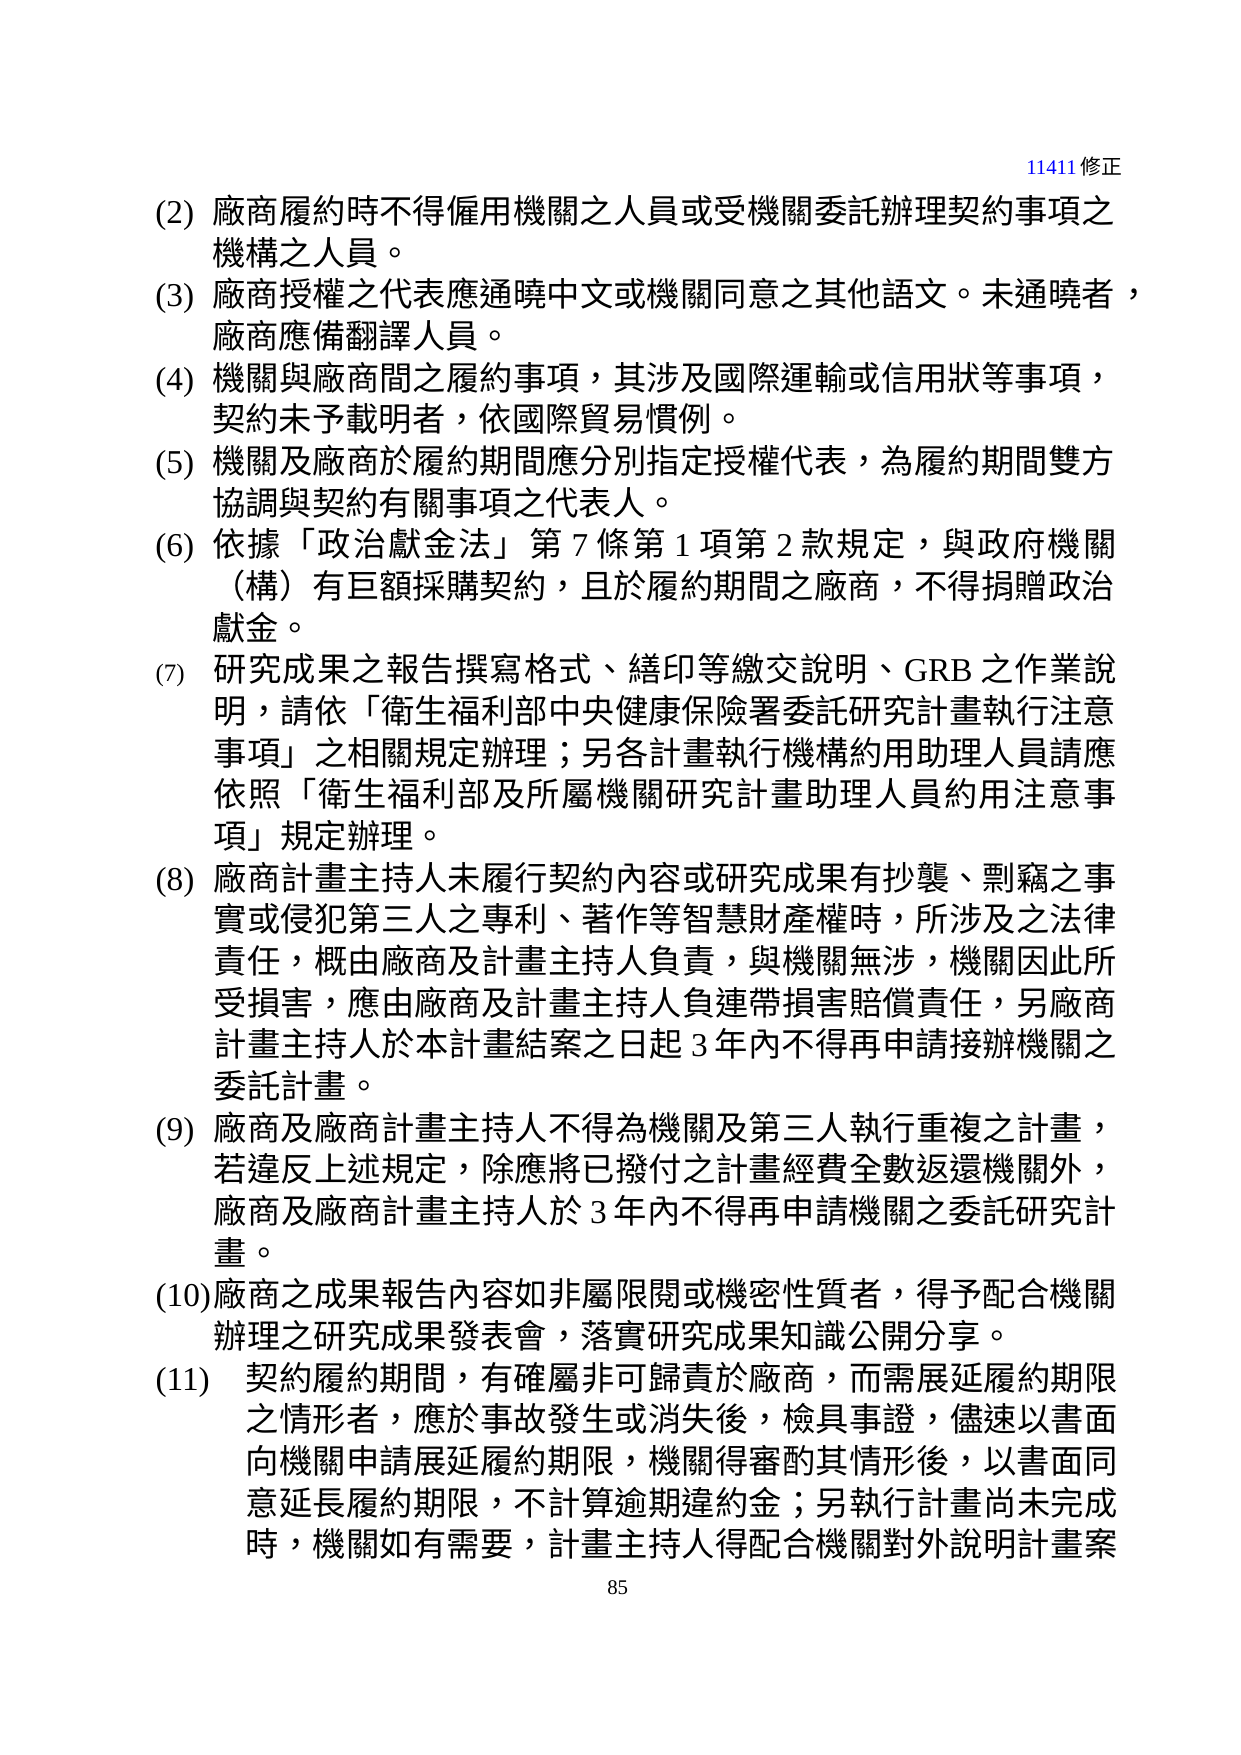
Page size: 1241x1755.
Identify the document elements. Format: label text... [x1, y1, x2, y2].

list 機關與廠商間之履約事項，其涉及國際運輸或信用狀等事項，契約未予載明者，依國際貿易慣例。 [155, 357, 1117, 440]
list 契約履約期間，有確屬非可歸責於廠商，而需展延履約期限之情形者，應於事故發生或消失後，檢具事證，儘速以書面向機關申請展延履約期限，機關得審酌其情形後，以書面同意延長履約期限，不計算逾期違約金；另執行計畫尚未完成時，機關如有需要，計畫主持人得配合機關對外說明計畫案 [155, 1357, 1117, 1565]
list 廠商計畫主持人未履行契約內容或研究成果有抄襲、剽竊之事實或侵犯第三人之專利、著作等智慧財產權時，所涉及之法律責任，概由廠商及計畫主持人負責，與機關無涉，機關因此所受損害，應由廠商及計畫主持人負連帶損害賠償責任，另廠商計畫主持人於本計畫結案之日起3年內不得再申請接辦機關之委託計畫。 [155, 857, 1117, 1107]
list 廠商之成果報告內容如非屬限閱或機密性質者，得予配合機關辦理之研究成果發表會，落實研究成果知識公開分享。 [155, 1273, 1117, 1357]
list 依據「政治獻金法」第7條第1項第2款規定，與政府機關（構）有巨額採購契約，且於履約期間之廠商，不得捐贈政治獻金。 [155, 523, 1117, 648]
list 廠商及廠商計畫主持人不得為機關及第三人執行重複之計畫，若違反上述規定，除應將已撥付之計畫經費全數返還機關外，廠商及廠商計畫主持人於3年內不得再申請機關之委託研究計畫。 [155, 1107, 1117, 1273]
list 廠商授權之代表應通曉中文或機關同意之其他語文。未通曉者，廠商應備翻譯人員。 [155, 273, 1117, 357]
list 機關及廠商於履約期間應分別指定授權代表，為履約期間雙方協調與契約有關事項之代表人。 [155, 440, 1117, 523]
list 研究成果之報告撰寫格式、繕印等繳交說明、GRB之作業說明，請依「衛生福利部中央健康保險署委託研究計畫執行注意事項」之相關規定辦理；另各計畫執行機構約用助理人員請應依照「衛生福利部及所屬機關研究計畫助理人員約用注意事項」規定辦理。 [155, 648, 1117, 857]
list 廠商履約時不得僱用機關之人員或受機關委託辦理契約事項之機構之人員。 [155, 190, 1117, 273]
